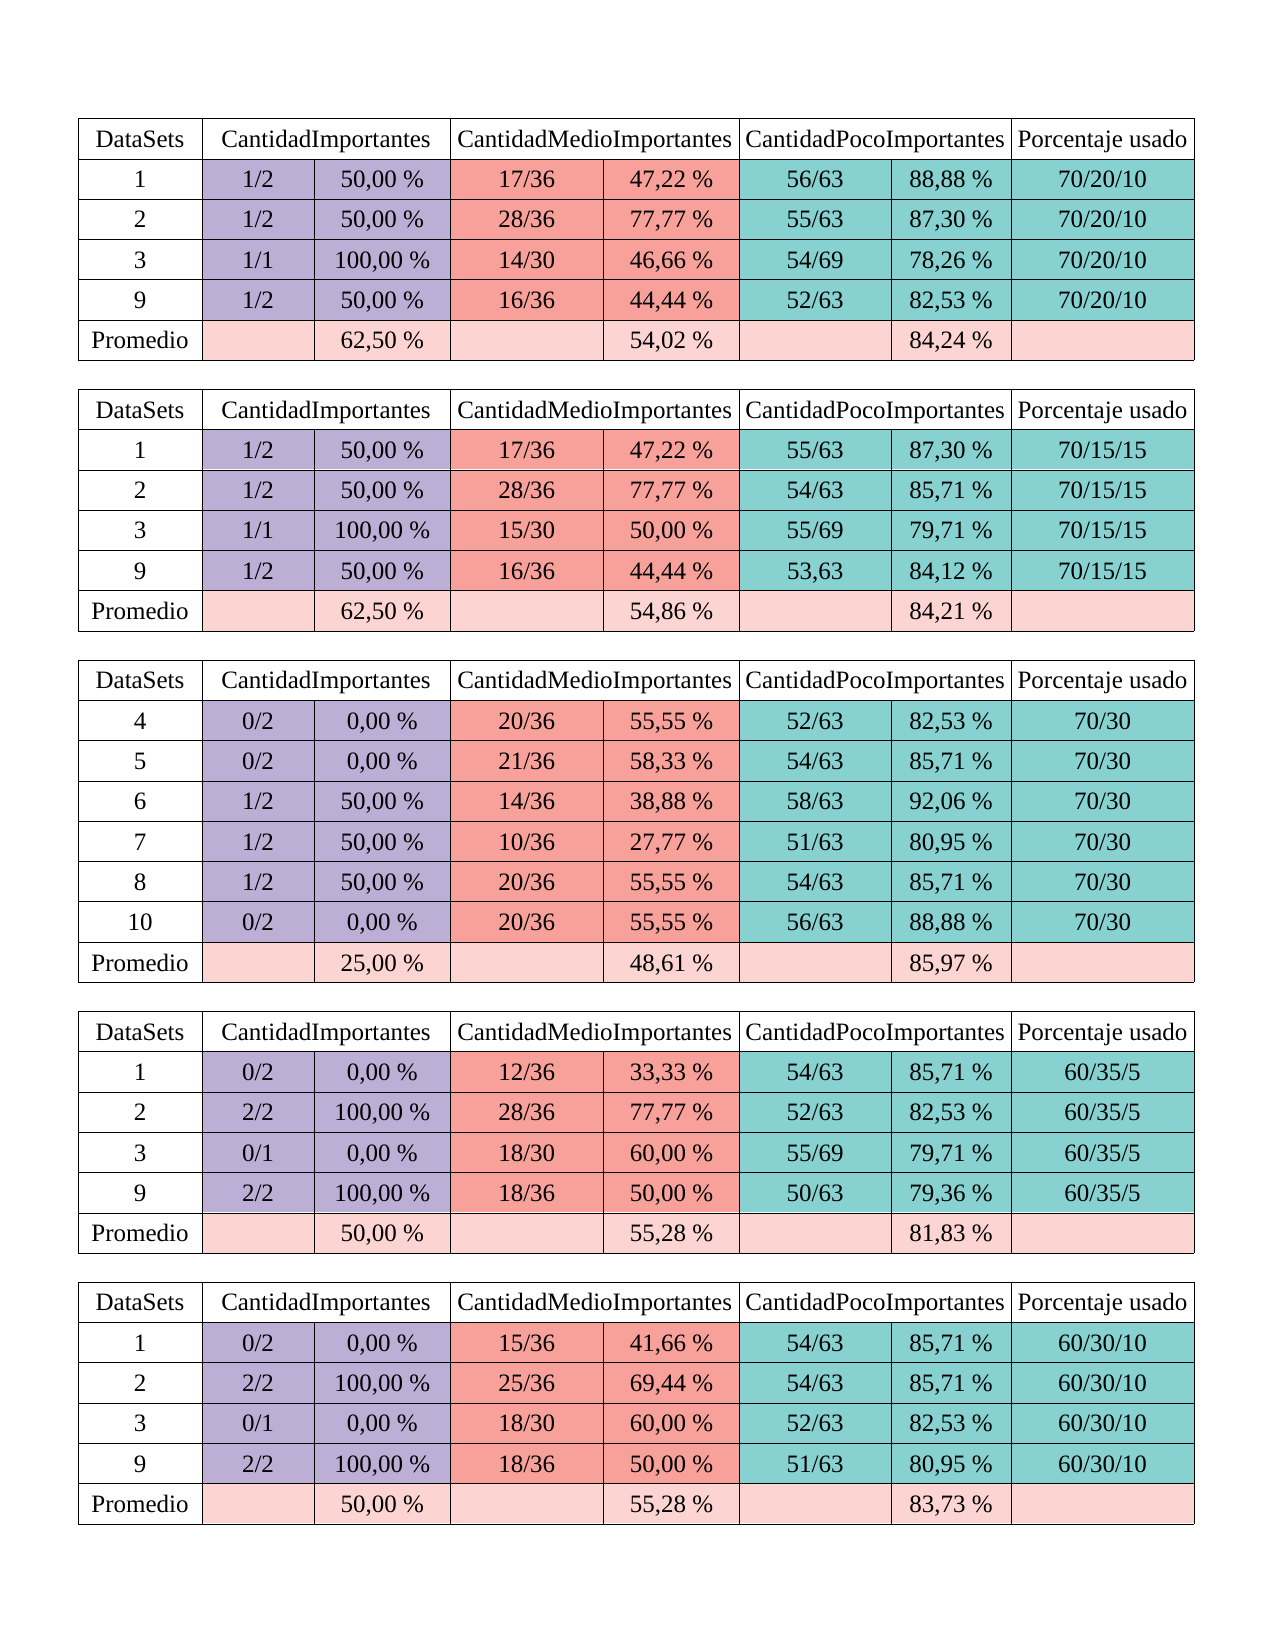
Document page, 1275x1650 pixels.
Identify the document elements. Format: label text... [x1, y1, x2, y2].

table_cell 2/2 [203, 1363, 314, 1403]
table_cell 0/1 [203, 1133, 314, 1172]
table_cell 28/36 [451, 1093, 603, 1132]
table_cell 88,88 % [892, 902, 1011, 942]
table_cell 100,00 % [315, 240, 450, 279]
table_cell 1/2 [203, 430, 314, 469]
table_cell 55,28 % [604, 1214, 739, 1253]
table_cell 62,50 % [315, 321, 450, 360]
table_cell 55,28 % [604, 1484, 739, 1523]
table_cell 54,86 % [604, 591, 739, 631]
table_cell 55/69 [740, 1133, 891, 1172]
table_cell 60/30/10 [1012, 1363, 1194, 1403]
table_cell 25,00 % [315, 943, 450, 982]
table_cell 54/63 [740, 1323, 891, 1362]
table_cell 17/36 [451, 160, 603, 199]
table_cell 1/2 [203, 782, 314, 821]
table_cell 85,71 % [892, 741, 1011, 781]
table_cell Promedio [79, 943, 202, 982]
table_cell 82,53 % [892, 280, 1011, 320]
table_cell 55,55 % [604, 902, 739, 942]
table_cell 85,71 % [892, 1323, 1011, 1362]
table_cell Promedio [79, 1484, 202, 1523]
table_cell 1/2 [203, 822, 314, 861]
table_cell 80,95 % [892, 822, 1011, 861]
table_header CantidadPocoImportantes [740, 119, 1011, 158]
table_cell 0,00 % [315, 1323, 450, 1362]
table_cell 50/63 [740, 1173, 891, 1212]
table_cell 70/15/15 [1012, 551, 1194, 590]
table_cell 2/2 [203, 1444, 314, 1483]
table_cell 2 [79, 200, 202, 239]
table_cell 9 [79, 551, 202, 590]
table_cell 82,53 % [892, 701, 1011, 740]
table_cell 50,00 % [315, 471, 450, 510]
table_header CantidadImportantes [203, 1283, 450, 1322]
table_cell 0,00 % [315, 902, 450, 942]
table_cell [1012, 1214, 1194, 1253]
table_cell 53,63 [740, 551, 891, 590]
table_header Porcentaje usado [1012, 661, 1194, 700]
table_cell 85,71 % [892, 1052, 1011, 1092]
table_header Porcentaje usado [1012, 1283, 1194, 1322]
table_cell 50,00 % [315, 280, 450, 320]
table_cell 51/63 [740, 822, 891, 861]
table_cell 78,26 % [892, 240, 1011, 279]
table_cell 70/30 [1012, 822, 1194, 861]
table_cell 60/35/5 [1012, 1052, 1194, 1092]
table_cell 12/36 [451, 1052, 603, 1092]
table_cell 3 [79, 240, 202, 279]
table_cell 55/63 [740, 200, 891, 239]
table_cell 0/2 [203, 741, 314, 781]
table_header DataSets [79, 390, 202, 429]
table_header CantidadPocoImportantes [740, 1283, 1011, 1322]
table_cell 50,00 % [315, 1484, 450, 1523]
table_cell 0/2 [203, 902, 314, 942]
table_cell 70/30 [1012, 701, 1194, 740]
table_cell 16/36 [451, 280, 603, 320]
table_cell 44,44 % [604, 280, 739, 320]
table_cell 100,00 % [315, 1093, 450, 1132]
table_cell 70/20/10 [1012, 200, 1194, 239]
table_cell 1/2 [203, 200, 314, 239]
table_cell 52/63 [740, 701, 891, 740]
table_cell 85,71 % [892, 862, 1011, 901]
table_header CantidadMedioImportantes [451, 390, 739, 429]
table_cell 1/1 [203, 511, 314, 550]
table_cell 55/69 [740, 511, 891, 550]
table_cell 54/69 [740, 240, 891, 279]
table_cell 9 [79, 280, 202, 320]
table_cell 27,77 % [604, 822, 739, 861]
table_cell 85,71 % [892, 1363, 1011, 1403]
table_header DataSets [79, 661, 202, 700]
table_cell 79,36 % [892, 1173, 1011, 1212]
table_cell 14/36 [451, 782, 603, 821]
table_cell 50,00 % [315, 160, 450, 199]
table_cell 50,00 % [604, 1444, 739, 1483]
table_cell 21/36 [451, 741, 603, 781]
table_cell [1012, 1484, 1194, 1523]
table_cell 70/15/15 [1012, 511, 1194, 550]
table_cell [451, 943, 603, 982]
table_cell 70/20/10 [1012, 280, 1194, 320]
table_header CantidadPocoImportantes [740, 1012, 1011, 1051]
table_cell 18/36 [451, 1173, 603, 1212]
table_cell 0/2 [203, 1323, 314, 1362]
table_cell [203, 1484, 314, 1523]
table_cell 54/63 [740, 1363, 891, 1403]
table_cell 70/15/15 [1012, 430, 1194, 469]
table_cell [1012, 591, 1194, 631]
table_cell [740, 943, 891, 982]
table_cell 3 [79, 511, 202, 550]
table_cell 85,97 % [892, 943, 1011, 982]
table_cell 100,00 % [315, 1173, 450, 1212]
table_cell 56/63 [740, 160, 891, 199]
table_cell 100,00 % [315, 1444, 450, 1483]
table_cell 28/36 [451, 200, 603, 239]
table_header CantidadMedioImportantes [451, 1012, 739, 1051]
table_cell 81,83 % [892, 1214, 1011, 1253]
table_cell 1/2 [203, 862, 314, 901]
table_cell 77,77 % [604, 1093, 739, 1132]
table_cell [740, 1484, 891, 1523]
table_header Porcentaje usado [1012, 1012, 1194, 1051]
table_cell 2/2 [203, 1173, 314, 1212]
table_cell 54/63 [740, 1052, 891, 1092]
table_cell 1/2 [203, 471, 314, 510]
table_cell 0,00 % [315, 1404, 450, 1443]
table_cell 15/30 [451, 511, 603, 550]
table_cell 54/63 [740, 741, 891, 781]
table_header CantidadImportantes [203, 119, 450, 158]
table_cell 3 [79, 1133, 202, 1172]
table_cell 9 [79, 1173, 202, 1212]
table_cell 4 [79, 701, 202, 740]
table_cell 6 [79, 782, 202, 821]
table_cell 9 [79, 1444, 202, 1483]
table_cell 46,66 % [604, 240, 739, 279]
table_header Porcentaje usado [1012, 119, 1194, 158]
table_cell 70/20/10 [1012, 240, 1194, 279]
table_cell 2 [79, 471, 202, 510]
table_cell 70/30 [1012, 782, 1194, 821]
table_cell [203, 1214, 314, 1253]
table_cell 55,55 % [604, 701, 739, 740]
table_cell 60/35/5 [1012, 1133, 1194, 1172]
table_cell 10 [79, 902, 202, 942]
table_cell 79,71 % [892, 511, 1011, 550]
table_cell 1 [79, 1052, 202, 1092]
table_cell 52/63 [740, 1093, 891, 1132]
table_cell 55,55 % [604, 862, 739, 901]
table_cell 33,33 % [604, 1052, 739, 1092]
table_cell 54/63 [740, 471, 891, 510]
table_cell 51/63 [740, 1444, 891, 1483]
table_cell 47,22 % [604, 430, 739, 469]
table_cell 18/30 [451, 1133, 603, 1172]
table_cell 60,00 % [604, 1404, 739, 1443]
table_cell 58/63 [740, 782, 891, 821]
table_cell 1/2 [203, 160, 314, 199]
table_cell 25/36 [451, 1363, 603, 1403]
table_cell [740, 1214, 891, 1253]
table_cell Promedio [79, 591, 202, 631]
table_cell 1 [79, 1323, 202, 1362]
table_cell 50,00 % [315, 1214, 450, 1253]
table_cell 84,12 % [892, 551, 1011, 590]
table_cell 70/30 [1012, 902, 1194, 942]
table_cell [1012, 321, 1194, 360]
table_cell 44,44 % [604, 551, 739, 590]
table_cell 10/36 [451, 822, 603, 861]
table_cell 85,71 % [892, 471, 1011, 510]
table_header CantidadImportantes [203, 661, 450, 700]
table_cell 69,44 % [604, 1363, 739, 1403]
table_cell 70/15/15 [1012, 471, 1194, 510]
table_header CantidadMedioImportantes [451, 661, 739, 700]
table_cell 20/36 [451, 902, 603, 942]
table_cell 1/2 [203, 551, 314, 590]
table_cell 20/36 [451, 701, 603, 740]
table_cell 60/30/10 [1012, 1404, 1194, 1443]
table_cell [451, 1214, 603, 1253]
table_cell 60/35/5 [1012, 1093, 1194, 1132]
table_cell 82,53 % [892, 1404, 1011, 1443]
table_cell 88,88 % [892, 160, 1011, 199]
table_cell [203, 321, 314, 360]
table_cell 0,00 % [315, 741, 450, 781]
table_cell [740, 591, 891, 631]
table_cell 5 [79, 741, 202, 781]
table_cell 50,00 % [315, 430, 450, 469]
table_cell 17/36 [451, 430, 603, 469]
table_cell [451, 321, 603, 360]
table_cell 18/30 [451, 1404, 603, 1443]
table_cell 18/36 [451, 1444, 603, 1483]
table_cell 84,21 % [892, 591, 1011, 631]
table_cell 0,00 % [315, 701, 450, 740]
table_cell [451, 1484, 603, 1523]
table_cell [740, 321, 891, 360]
table_header Porcentaje usado [1012, 390, 1194, 429]
table_header CantidadPocoImportantes [740, 390, 1011, 429]
table_cell 50,00 % [315, 782, 450, 821]
table_header DataSets [79, 119, 202, 158]
table_cell [203, 943, 314, 982]
table_cell 80,95 % [892, 1444, 1011, 1483]
table_cell 8 [79, 862, 202, 901]
table_cell 48,61 % [604, 943, 739, 982]
table_header CantidadMedioImportantes [451, 119, 739, 158]
table_cell 70/30 [1012, 741, 1194, 781]
table_cell 0/2 [203, 1052, 314, 1092]
table_cell 0,00 % [315, 1052, 450, 1092]
table_cell [451, 591, 603, 631]
table_cell 55/63 [740, 430, 891, 469]
table_cell 2 [79, 1093, 202, 1132]
table_cell 2 [79, 1363, 202, 1403]
table_cell 7 [79, 822, 202, 861]
table_cell 50,00 % [604, 1173, 739, 1212]
table_cell 60/35/5 [1012, 1173, 1194, 1212]
table_cell 92,06 % [892, 782, 1011, 821]
table_cell 77,77 % [604, 471, 739, 510]
table_cell 77,77 % [604, 200, 739, 239]
table_cell 14/30 [451, 240, 603, 279]
table_cell 3 [79, 1404, 202, 1443]
table_cell 62,50 % [315, 591, 450, 631]
table_cell 52/63 [740, 280, 891, 320]
table_cell 0/2 [203, 701, 314, 740]
table_cell 54/63 [740, 862, 891, 901]
table_header DataSets [79, 1012, 202, 1051]
table_cell Promedio [79, 1214, 202, 1253]
table_cell 1 [79, 430, 202, 469]
table_cell 84,24 % [892, 321, 1011, 360]
table_cell 54,02 % [604, 321, 739, 360]
table_cell 28/36 [451, 471, 603, 510]
table_cell 50,00 % [315, 822, 450, 861]
table_cell 50,00 % [315, 862, 450, 901]
table_cell 100,00 % [315, 511, 450, 550]
table_cell 60/30/10 [1012, 1444, 1194, 1483]
table_cell 2/2 [203, 1093, 314, 1132]
table_cell 20/36 [451, 862, 603, 901]
table_cell 87,30 % [892, 430, 1011, 469]
table_cell 16/36 [451, 551, 603, 590]
table_cell 1/2 [203, 280, 314, 320]
table_header CantidadPocoImportantes [740, 661, 1011, 700]
table_cell 60/30/10 [1012, 1323, 1194, 1362]
table_cell 100,00 % [315, 1363, 450, 1403]
table_cell 83,73 % [892, 1484, 1011, 1523]
table_cell [1012, 943, 1194, 982]
table_cell 60,00 % [604, 1133, 739, 1172]
table_cell 1/1 [203, 240, 314, 279]
table_cell 47,22 % [604, 160, 739, 199]
table_header CantidadImportantes [203, 1012, 450, 1051]
table_cell 87,30 % [892, 200, 1011, 239]
table_cell 0,00 % [315, 1133, 450, 1172]
table_cell 15/36 [451, 1323, 603, 1362]
table_header DataSets [79, 1283, 202, 1322]
table_header CantidadImportantes [203, 390, 450, 429]
table_cell 50,00 % [315, 551, 450, 590]
table_cell 38,88 % [604, 782, 739, 821]
table_cell 50,00 % [604, 511, 739, 550]
table_cell 50,00 % [315, 200, 450, 239]
table_cell 56/63 [740, 902, 891, 942]
table_header CantidadMedioImportantes [451, 1283, 739, 1322]
table_cell 79,71 % [892, 1133, 1011, 1172]
table_cell 58,33 % [604, 741, 739, 781]
table_cell 82,53 % [892, 1093, 1011, 1132]
table_cell 0/1 [203, 1404, 314, 1443]
table_cell Promedio [79, 321, 202, 360]
table_cell 1 [79, 160, 202, 199]
table_cell 52/63 [740, 1404, 891, 1443]
table_cell 70/20/10 [1012, 160, 1194, 199]
table_cell [203, 591, 314, 631]
table_cell 70/30 [1012, 862, 1194, 901]
table_cell 41,66 % [604, 1323, 739, 1362]
